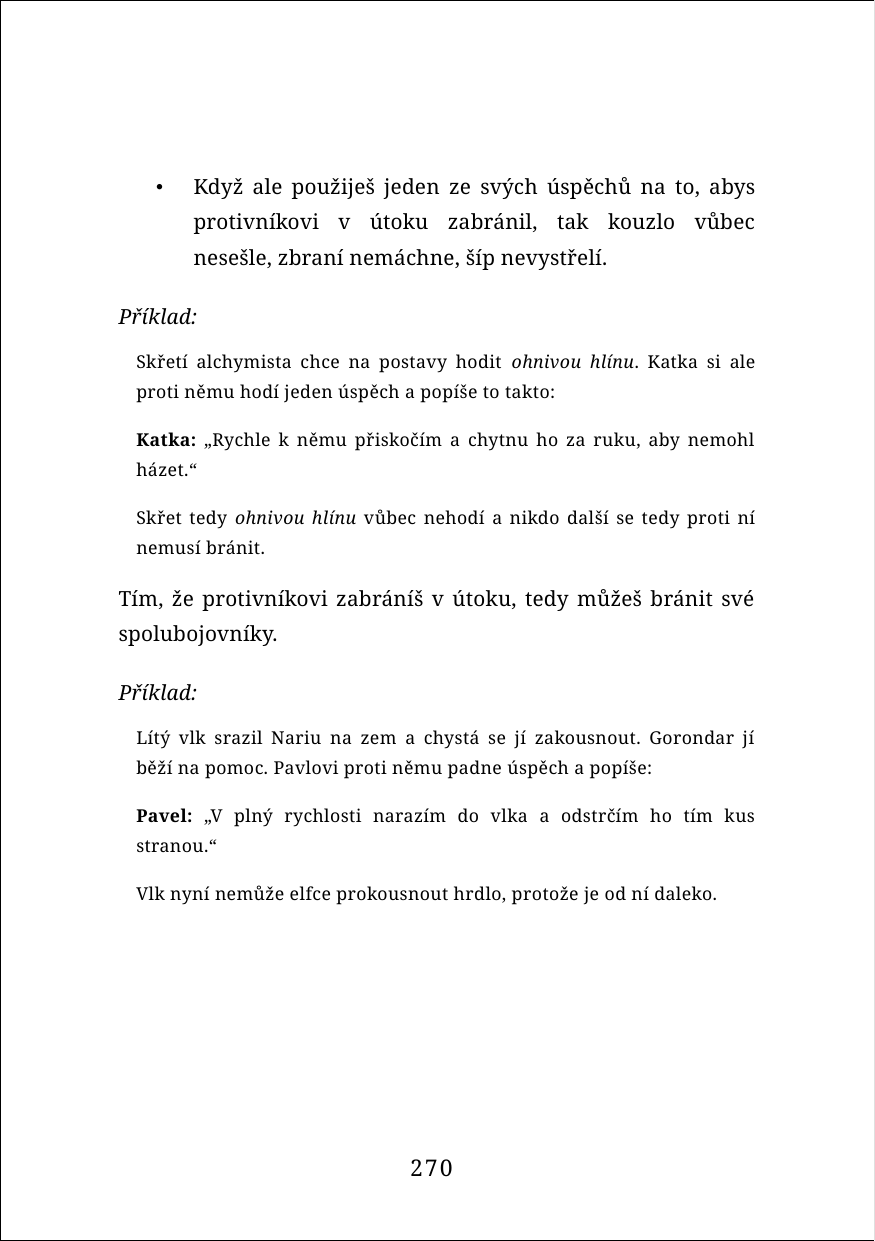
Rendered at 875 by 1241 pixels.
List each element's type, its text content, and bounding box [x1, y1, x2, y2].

text Příklad: [118, 678, 756, 707]
text Pavel: „V plný rychlosti narazím do vlka a odstrčím ho tím kus stranou.“ [136, 804, 756, 858]
list Když ale použiješ jeden ze svých úspěchů na to, abys protivníkovi v útoku zabránil, tak kouzlo vůbec nesešle, zbraní nemáchne, šíp nevystřelí. [156, 172, 756, 271]
text Vlk nyní nemůže elfce prokousnout hrdlo, protože je od ní daleko. [136, 882, 756, 906]
text Skřet tedy ohnivou hlínu vůbec nehodí a nikdo další se tedy proti ní nemusí bránit. [136, 506, 756, 560]
text Skřetí alchymista chce na postavy hodit ohnivou hlínu. Katka si ale proti němu hodí jeden úspěch a popíše to takto: [136, 349, 756, 404]
text Lítý vlk srazil Nariu na zem a chystá se jí zakousnout. Gorondar jí běží na pomoc. Pavlovi proti němu padne úspěch a popíše: [136, 726, 756, 780]
text Tím, že protivníkovi zabráníš v útoku, tedy můžeš bránit své spolubojovníky. [118, 584, 756, 648]
text Katka: „Rychle k němu přiskočím a chytnu ho za ruku, aby nemohl házet.“ [136, 427, 756, 482]
text Příklad: [118, 302, 756, 330]
